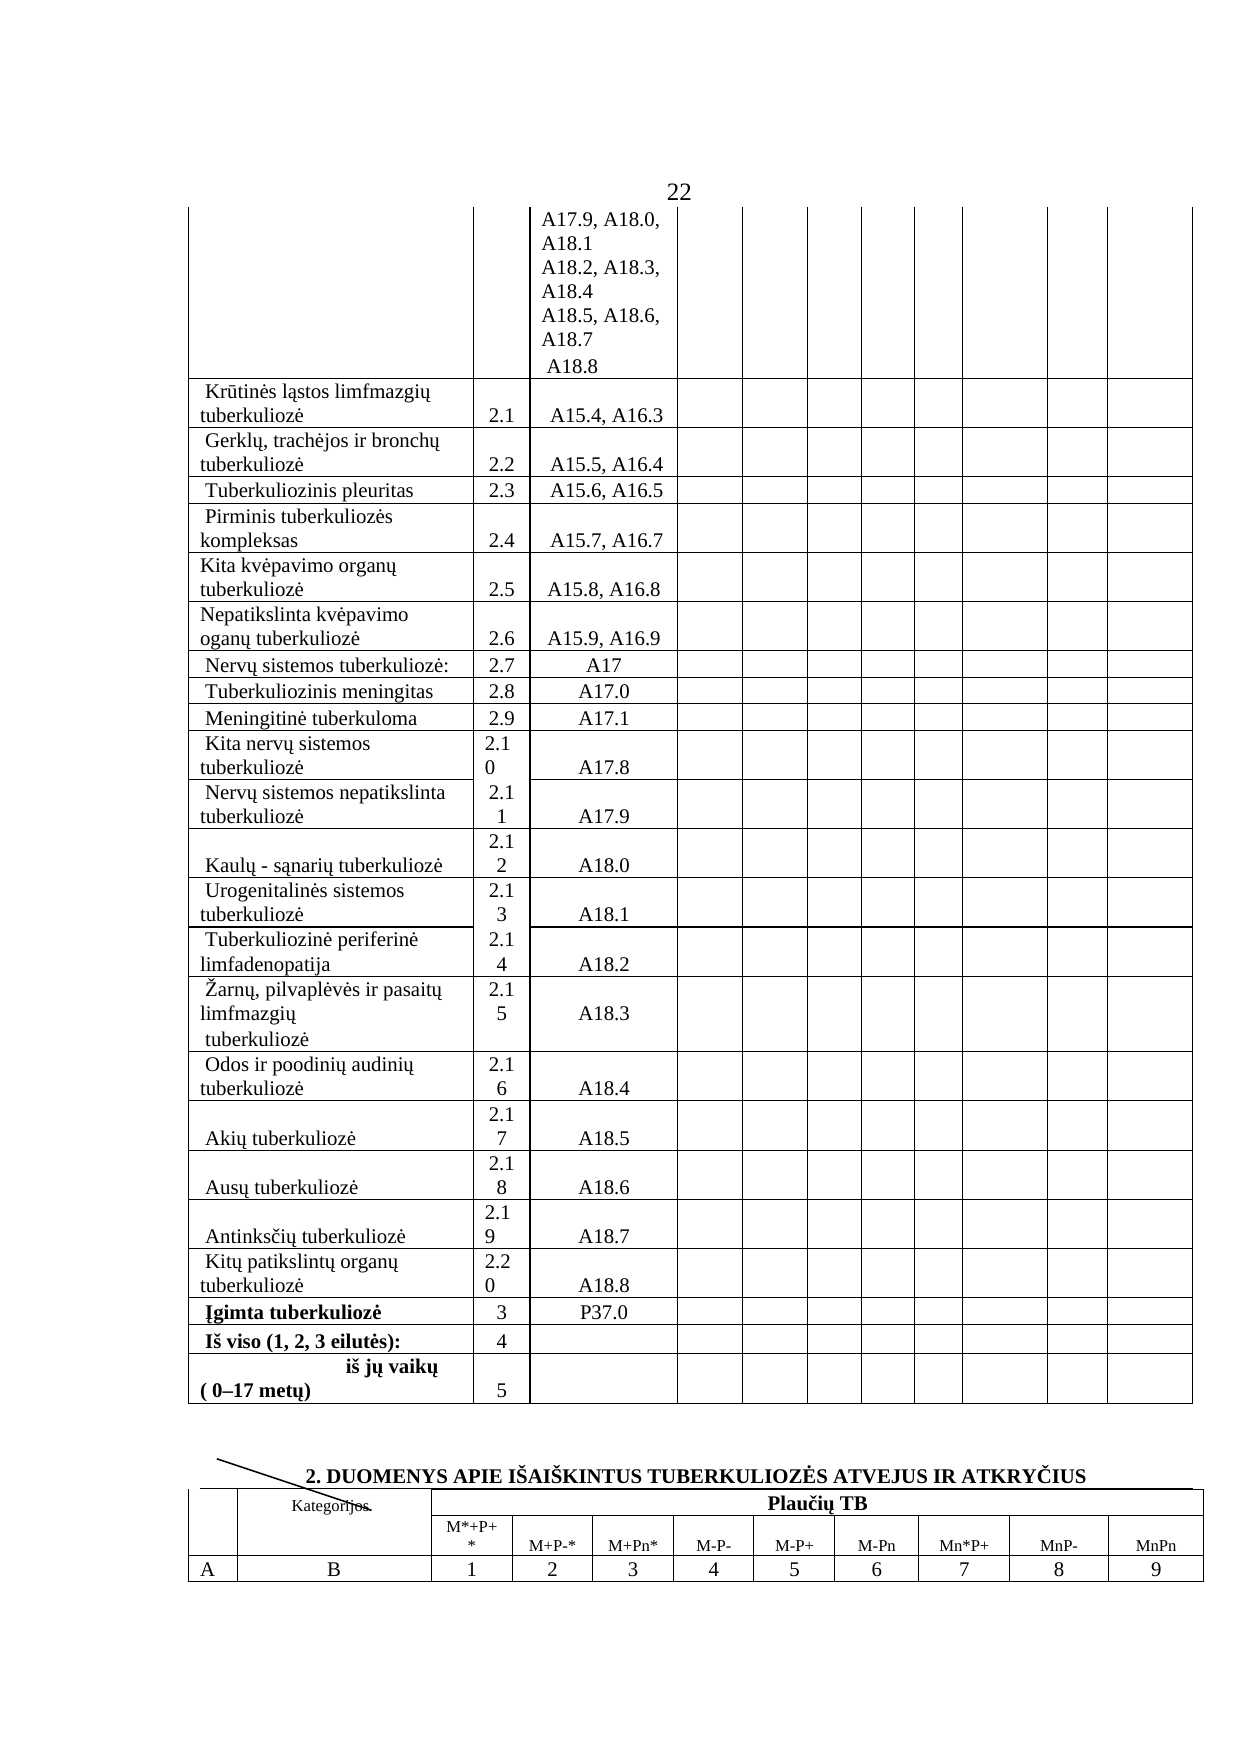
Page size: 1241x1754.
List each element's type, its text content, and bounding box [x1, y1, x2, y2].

table_cell A17.1 [531, 704, 677, 730]
table_cell [474, 1025, 529, 1051]
table_cell A18.5 [531, 1101, 677, 1149]
table_cell [743, 1052, 807, 1100]
table_cell [808, 829, 861, 877]
table_cell [1048, 829, 1107, 877]
table_cell [862, 878, 914, 926]
table_cell [808, 379, 861, 427]
table_cell [915, 504, 962, 552]
table_cell [1048, 1249, 1107, 1297]
table_cell [862, 1101, 914, 1149]
table_cell [862, 977, 914, 1025]
table_cell [474, 207, 529, 255]
table_cell [1048, 928, 1107, 976]
table_cell [963, 1101, 1047, 1149]
table_cell [1108, 504, 1192, 552]
table_cell [963, 303, 1047, 351]
table_cell [1108, 1101, 1192, 1149]
table_cell 2.19 [474, 1200, 529, 1248]
table_cell [915, 379, 962, 427]
table_cell [743, 553, 807, 601]
table_cell [1048, 303, 1107, 351]
table_cell [963, 477, 1047, 502]
table_cell [1048, 255, 1107, 303]
table_cell [862, 207, 914, 255]
table_cell [743, 1325, 807, 1353]
table_cell tuberkuliozė [189, 1025, 473, 1051]
table_cell [189, 255, 473, 303]
table_cell [963, 255, 1047, 303]
table_cell 7 [919, 1556, 1009, 1581]
table_cell [862, 651, 914, 677]
table_cell [1108, 977, 1192, 1025]
table_cell [963, 351, 1047, 378]
table_cell [1108, 1354, 1192, 1402]
table_cell [743, 651, 807, 677]
table_cell [808, 1200, 861, 1248]
table_cell [915, 1298, 962, 1324]
table_cell [808, 977, 861, 1025]
table_cell [963, 704, 1047, 730]
table_cell [1048, 207, 1107, 255]
table_cell [1108, 651, 1192, 677]
table_cell [808, 602, 861, 650]
table_cell [862, 1298, 914, 1324]
table_cell [862, 1200, 914, 1248]
table_cell [1048, 553, 1107, 601]
table_cell Tuberkuliozinis pleuritas [189, 477, 473, 502]
table_cell [963, 678, 1047, 703]
table_cell [1048, 1354, 1107, 1402]
table_cell [915, 977, 962, 1025]
table_cell [1048, 1325, 1107, 1353]
table_cell [808, 780, 861, 828]
table_cell [915, 928, 962, 976]
table_cell [1108, 1025, 1192, 1051]
table_cell [963, 1298, 1047, 1324]
table_cell A18.8 [531, 351, 677, 378]
table_cell Kategorijos [238, 1489, 351, 1515]
table_cell [915, 1200, 962, 1248]
table_cell Nervų sistemos tuberkuliozė: [189, 651, 473, 677]
table_cell [678, 477, 742, 502]
table_cell A17.9, A18.0, A18.1 [531, 207, 677, 255]
table_cell [1108, 477, 1192, 502]
table_cell [743, 1298, 807, 1324]
table_cell Meningitinė tuberkuloma [189, 704, 473, 730]
table_cell [1108, 678, 1192, 703]
table_cell [862, 1354, 914, 1402]
table_cell [1048, 1052, 1107, 1100]
table_cell [808, 351, 861, 378]
table_cell 2.6 [474, 602, 529, 650]
table_cell 2.8 [474, 678, 529, 703]
table_cell [862, 1249, 914, 1297]
table_cell [808, 1101, 861, 1149]
table_cell [1108, 255, 1192, 303]
table_cell M*+P+* [432, 1516, 512, 1555]
table_cell M+P-* [513, 1516, 592, 1555]
table_cell Kitų patikslintų organų tuberkuliozė [189, 1249, 473, 1297]
table_cell [808, 1025, 861, 1051]
table_cell [862, 379, 914, 427]
table_cell Nepatikslinta kvėpavimo oganų tuberkuliozė [189, 602, 473, 650]
table_cell Akių tuberkuliozė [189, 1101, 473, 1149]
table_cell [963, 379, 1047, 427]
table_cell A15.7, A16.7 [531, 504, 677, 552]
table_cell [1108, 351, 1192, 378]
table_cell [963, 928, 1047, 976]
table_cell [808, 928, 861, 976]
table_cell [678, 553, 742, 601]
table_cell [963, 829, 1047, 877]
table_cell [678, 1025, 742, 1051]
table_cell [808, 1298, 861, 1324]
table_cell [743, 1200, 807, 1248]
table_cell Plaučių TB [432, 1490, 1203, 1515]
table_cell [1108, 780, 1192, 828]
table_cell [743, 1101, 807, 1149]
table_cell Kategorijos [313, 1489, 431, 1515]
table_cell 2.11 [474, 779, 529, 828]
table_cell 2 [513, 1556, 592, 1581]
table_cell [743, 477, 807, 502]
table_cell 2.4 [474, 504, 529, 552]
table_cell [1108, 379, 1192, 427]
table_cell [862, 602, 914, 650]
table_cell [743, 255, 807, 303]
table_cell [808, 704, 861, 730]
table_cell [963, 504, 1047, 552]
table_cell [1048, 1298, 1107, 1324]
table_cell 2.16 [474, 1052, 529, 1100]
table_cell [678, 1325, 742, 1353]
table_cell [963, 602, 1047, 650]
table_cell A18.2, A18.3, A18.4 [531, 255, 677, 303]
table_cell [915, 1052, 962, 1100]
table_cell [531, 1025, 677, 1051]
table_cell [862, 1325, 914, 1353]
table_cell [915, 678, 962, 703]
table_cell [189, 1489, 237, 1515]
table_cell MnPn [1109, 1516, 1203, 1555]
table_cell 2.3 [474, 477, 529, 502]
table_cell [808, 428, 861, 476]
table_cell Krūtinės ląstos limfmazgių tuberkuliozė [189, 379, 473, 427]
table_cell [808, 303, 861, 351]
table_cell 6 [835, 1556, 918, 1581]
table_cell [1048, 977, 1107, 1025]
table_cell [474, 351, 529, 378]
table_cell 2.20 [474, 1249, 529, 1297]
table_cell [1048, 1151, 1107, 1199]
table_cell 2.10 [474, 731, 529, 779]
table_cell [963, 1249, 1047, 1297]
table_cell [238, 1515, 431, 1555]
table_cell [1108, 1249, 1192, 1297]
table_cell [743, 731, 807, 779]
table_cell [678, 1151, 742, 1199]
table_cell [915, 878, 962, 926]
table_cell 2.14 [474, 926, 529, 976]
table_cell [678, 1298, 742, 1324]
table_cell [808, 1325, 861, 1353]
table_header [200, 1461, 298, 1488]
table_cell [862, 553, 914, 601]
table_cell Kita kvėpavimo organų tuberkuliozė [189, 553, 473, 601]
table_cell A15.4, A16.3 [531, 379, 677, 427]
table_cell [808, 1151, 861, 1199]
table_cell Antinksčių tuberkuliozė [189, 1200, 473, 1248]
table_cell [915, 1354, 962, 1402]
table_cell [678, 351, 742, 378]
table_cell 2.18 [474, 1151, 529, 1199]
table_cell Mn*P+ [919, 1516, 1009, 1555]
table_cell [915, 1151, 962, 1199]
table_cell [1048, 780, 1107, 828]
table_cell Gerklų, trachėjos ir bronchų tuberkuliozė [189, 428, 473, 476]
table_cell [1108, 1151, 1192, 1199]
table_cell Urogenitalinės sistemos tuberkuliozė [189, 878, 473, 926]
table_cell [808, 477, 861, 502]
table_cell [743, 379, 807, 427]
table_cell [862, 1025, 914, 1051]
table_cell [678, 428, 742, 476]
table_cell [963, 878, 1047, 926]
table_cell [678, 731, 742, 779]
table_cell [915, 1249, 962, 1297]
table_cell [808, 878, 861, 926]
table_cell [963, 1151, 1047, 1199]
table_cell Žarnų, pilvaplėvės ir pasaitų limfmazgių [189, 977, 473, 1025]
table_cell 1 [432, 1556, 512, 1581]
table_cell [1048, 504, 1107, 552]
table_cell [963, 1025, 1047, 1051]
table_cell [1108, 303, 1192, 351]
table_cell 2.9 [474, 704, 529, 730]
table_cell [189, 1515, 237, 1555]
table_cell [915, 207, 962, 255]
table_cell [743, 780, 807, 828]
table_cell [743, 504, 807, 552]
table_cell 5 [754, 1556, 834, 1581]
table_cell [862, 351, 914, 378]
table_cell [474, 255, 529, 303]
table_cell 4 [674, 1556, 753, 1581]
table_cell [963, 731, 1047, 779]
table_cell Įgimta tuberkuliozė [189, 1298, 473, 1324]
table_cell [189, 303, 473, 351]
table_cell A15.6, A16.5 [531, 477, 677, 502]
table_cell [915, 602, 962, 650]
table_cell [678, 704, 742, 730]
table_cell [1048, 731, 1107, 779]
table_cell [808, 1249, 861, 1297]
table_cell [963, 553, 1047, 601]
table_cell A18.5, A18.6, A18.7 [531, 303, 677, 351]
table_cell [808, 553, 861, 601]
table_cell [862, 731, 914, 779]
table_cell [963, 651, 1047, 677]
table_cell [915, 704, 962, 730]
table_cell Iš viso (1, 2, 3 eilutės): [189, 1325, 473, 1353]
table_cell Tuberkuliozinė periferinė limfadenopatija [189, 928, 473, 976]
table_cell [743, 207, 807, 255]
table_cell Kita nervų sistemos tuberkuliozė [189, 731, 473, 779]
table_cell [963, 1052, 1047, 1100]
table_cell [862, 1151, 914, 1199]
table_cell [1108, 1052, 1192, 1100]
table_cell 2.15 [474, 977, 529, 1025]
table_cell [1048, 351, 1107, 378]
table_cell Kaulų - sąnarių tuberkuliozė [189, 829, 473, 877]
table_cell [808, 731, 861, 779]
table_cell [808, 651, 861, 677]
table_cell 2.13 [474, 878, 529, 926]
table_cell 2.2 [474, 428, 529, 476]
table_cell M-P+ [754, 1516, 834, 1555]
table_cell A18.3 [531, 977, 677, 1025]
table_cell [678, 207, 742, 255]
table_cell [678, 1200, 742, 1248]
table_cell [1048, 428, 1107, 476]
table_cell [963, 428, 1047, 476]
table_cell Pirminis tuberkuliozės kompleksas [189, 504, 473, 552]
table_cell M-P- [674, 1516, 753, 1555]
table_cell [743, 1354, 807, 1402]
table_cell A18.7 [531, 1200, 677, 1248]
table_cell [743, 428, 807, 476]
table_cell [1048, 651, 1107, 677]
table_cell [743, 928, 807, 976]
table_cell [678, 678, 742, 703]
table_cell A15.9, A16.9 [531, 602, 677, 650]
table_cell [743, 678, 807, 703]
table_cell [808, 255, 861, 303]
table_cell [1048, 878, 1107, 926]
table_cell [915, 651, 962, 677]
table_header 2. DUOMENYS APIE IŠAIŠKINTUS TUBERKULIOZĖS ATVEJUS IR ATKRYČIUS [229, 1461, 1192, 1488]
table_cell 3 [593, 1556, 673, 1581]
table_cell 2.5 [474, 553, 529, 601]
table_cell [1048, 1101, 1107, 1149]
table_cell [915, 1101, 962, 1149]
table_cell 2.7 [474, 651, 529, 677]
table_cell [678, 255, 742, 303]
table_cell A18.6 [531, 1151, 677, 1199]
table_cell A [189, 1556, 237, 1581]
table_cell [862, 255, 914, 303]
table_cell [678, 1354, 742, 1402]
table_cell [678, 928, 742, 976]
table_cell [862, 829, 914, 877]
table_cell [915, 1025, 962, 1051]
table_cell A18.8 [531, 1249, 677, 1297]
table_cell [1108, 829, 1192, 877]
table_cell [531, 1325, 677, 1353]
table_header [189, 1432, 1204, 1489]
table_cell [963, 780, 1047, 828]
table_cell [743, 1025, 807, 1051]
table_cell A15.5, A16.4 [531, 428, 677, 476]
table_cell [915, 829, 962, 877]
table_cell Tuberkuliozinis meningitas [189, 678, 473, 703]
table_cell A18.0 [531, 829, 677, 877]
table_cell MnP- [1010, 1516, 1108, 1555]
table_cell [862, 704, 914, 730]
table_cell [678, 504, 742, 552]
table_cell [474, 303, 529, 351]
table_cell [743, 351, 807, 378]
table_cell P37.0 [531, 1298, 677, 1324]
table_cell [1108, 704, 1192, 730]
table_cell [678, 1052, 742, 1100]
table_cell [862, 928, 914, 976]
table_cell [862, 477, 914, 502]
table_cell [963, 1354, 1047, 1402]
table_cell [862, 678, 914, 703]
table_cell Nervų sistemos nepatikslinta tuberkuliozė [189, 780, 473, 828]
table_cell [808, 207, 861, 255]
table_cell [915, 428, 962, 476]
table_cell 2.12 [474, 829, 529, 877]
table_cell [1108, 428, 1192, 476]
table_cell 8 [1010, 1556, 1108, 1581]
table_cell [743, 303, 807, 351]
table_cell [915, 1325, 962, 1353]
table_cell [189, 207, 473, 255]
table_cell [678, 780, 742, 828]
table_cell [915, 303, 962, 351]
table_cell [915, 780, 962, 828]
table_cell [963, 977, 1047, 1025]
table_cell [963, 1325, 1047, 1353]
table_cell [915, 255, 962, 303]
table_cell A18.2 [531, 928, 677, 976]
table_cell [678, 977, 742, 1025]
table_cell [1048, 477, 1107, 502]
table_cell B [238, 1556, 431, 1581]
table_cell [963, 1200, 1047, 1248]
table_cell [1048, 704, 1107, 730]
table_cell 3 [474, 1298, 529, 1324]
table_cell [1108, 1298, 1192, 1324]
table_cell M-Pn [835, 1516, 918, 1555]
table_cell A17 [531, 651, 677, 677]
table_cell [743, 704, 807, 730]
table_cell [862, 504, 914, 552]
table_cell [678, 1101, 742, 1149]
table_cell [915, 477, 962, 502]
table_cell [743, 602, 807, 650]
table_cell [678, 878, 742, 926]
table_cell [743, 977, 807, 1025]
table_cell [963, 207, 1047, 255]
table_cell 2.1 [474, 379, 529, 427]
table_cell [808, 1354, 861, 1402]
table_cell [1048, 1200, 1107, 1248]
table_cell A17.9 [531, 780, 677, 828]
table_cell [678, 303, 742, 351]
table_cell [678, 651, 742, 677]
table_cell [189, 351, 473, 378]
table_cell [915, 731, 962, 779]
table_cell 5 [474, 1354, 529, 1402]
table_cell [808, 678, 861, 703]
table_cell M+Pn* [593, 1516, 673, 1555]
table_cell [862, 1052, 914, 1100]
table_cell [1048, 678, 1107, 703]
table_cell 9 [1109, 1556, 1203, 1581]
table_cell 4 [474, 1325, 529, 1353]
table_cell [808, 504, 861, 552]
table_cell Odos ir poodinių audinių tuberkuliozė [189, 1052, 473, 1100]
table_cell [1108, 731, 1192, 779]
table_cell [1108, 602, 1192, 650]
table_cell [743, 878, 807, 926]
table_cell [808, 1052, 861, 1100]
table_cell A15.8, A16.8 [531, 553, 677, 601]
table_cell [862, 428, 914, 476]
table_cell Ausų tuberkuliozė [189, 1151, 473, 1199]
table_cell [915, 351, 962, 378]
table_cell A17.8 [531, 731, 677, 779]
table_cell 2.17 [474, 1101, 529, 1149]
table_cell [743, 1151, 807, 1199]
table_cell [1108, 1200, 1192, 1248]
table_cell [531, 1354, 677, 1402]
table_cell [915, 553, 962, 601]
table_cell [862, 780, 914, 828]
table_cell [1108, 928, 1192, 976]
table_cell [1108, 1325, 1192, 1353]
table_cell [743, 1249, 807, 1297]
table_cell [743, 829, 807, 877]
table_cell iš jų vaikų ( 0–17 metų) [189, 1354, 473, 1402]
table_cell [678, 602, 742, 650]
table_cell [1048, 602, 1107, 650]
table_cell [678, 1249, 742, 1297]
table_cell A18.1 [531, 878, 677, 926]
table_cell [1108, 553, 1192, 601]
table_cell [1108, 878, 1192, 926]
table_cell [1108, 207, 1192, 255]
table_cell [678, 379, 742, 427]
table_cell A18.4 [531, 1052, 677, 1100]
table_cell A17.0 [531, 678, 677, 703]
table_cell [1048, 1025, 1107, 1051]
table_cell [862, 303, 914, 351]
table_cell [1048, 379, 1107, 427]
table_cell [678, 829, 742, 877]
